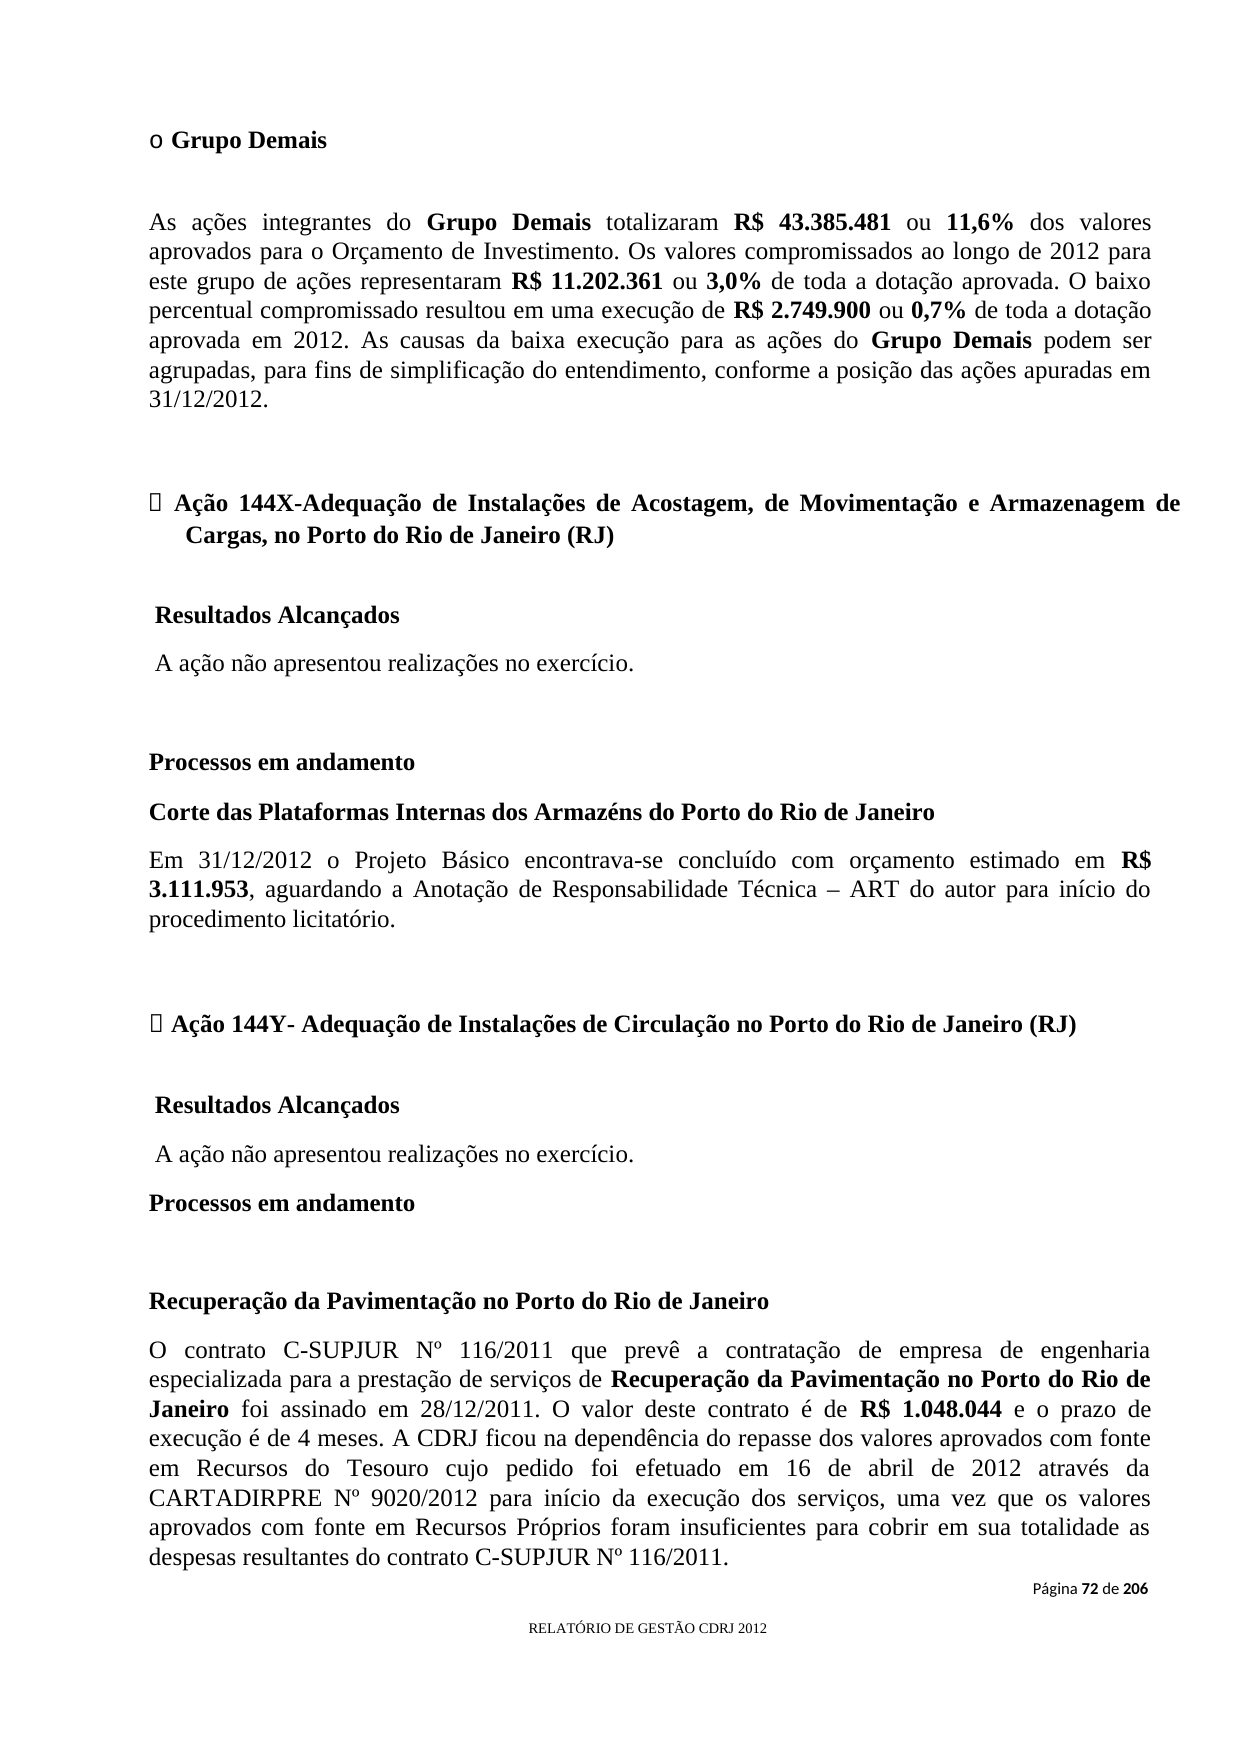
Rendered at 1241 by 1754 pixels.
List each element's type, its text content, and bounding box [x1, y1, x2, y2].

text A ação não apresentou realizações no exercício. [154, 648, 1181, 677]
text  Ação 144X-Adequação de Instalações de Acostagem, de Movimentação e Armazenagem de Cargas, no Porto do Rio de Janeiro (RJ) [148, 485, 1182, 549]
text Resultados Alcançados [154, 600, 1182, 628]
text O contrato C-SUPJUR Nº 116/2011 que prevê a contratação de empresa de engenharia especializada para a prestação de serviços de Recuperação da Pavimentação no Porto do Rio de Janeiro foi assinado em 28/12/2011. O valor deste contrato é de R$ 1.048.044 e o prazo de execução é de 4 meses. A CDRJ ficou na dependência do repasse dos valores aprovados com fonte em Recursos do Tesouro cujo pedido foi efetuado em 16 de abril de 2012 através da CARTADIRPRE Nº 9020/2012 para início da execução dos serviços, uma vez que os valores aprovados com fonte em Recursos Próprios foram insuficientes para cobrir em sua totalidade as despesas resultantes do contrato C-SUPJUR Nº 116/2011. [149, 1335, 1152, 1571]
text Resultados Alcançados [154, 1090, 1182, 1119]
text As ações integrantes do Grupo Demais totalizaram R$ 43.385.481 ou 11,6% dos valores aprovados para o Orçamento de Investimento. Os valores compromissados ao longo de 2012 para este grupo de ações representaram R$ 11.202.361 ou 3,0% de toda a dotação aprovada. O baixo percentual compromissado resultou em uma execução de R$ 2.749.900 ou 0,7% de toda a dotação aprovada em 2012. As causas da baixa execução para as ações do Grupo Demais podem ser agrupadas, para fins de simplificação do entendimento, conforme a posição das ações apuradas em 31/12/2012. [149, 207, 1152, 413]
text A ação não apresentou realizações no exercício. [154, 1139, 1181, 1168]
text Em 31/12/2012 o Projeto Básico encontrava-se concluído com orçamento estimado em R$ 3.111.953, aguardando a Anotação de Responsabilidade Técnica – ART do autor para início do procedimento licitatório. [149, 845, 1152, 933]
text o Grupo Demais [149, 125, 1182, 156]
text Corte das Plataformas Internas dos Armazéns do Porto do Rio de Janeiro [149, 797, 1182, 825]
text Processos em andamento [149, 747, 1182, 776]
text Recuperação da Pavimentação no Porto do Rio de Janeiro [149, 1286, 1182, 1315]
text  Ação 144Y- Adequação de Instalações de Circulação no Porto do Rio de Janeiro (RJ) [149, 1005, 1182, 1039]
text Processos em andamento [149, 1188, 1182, 1217]
